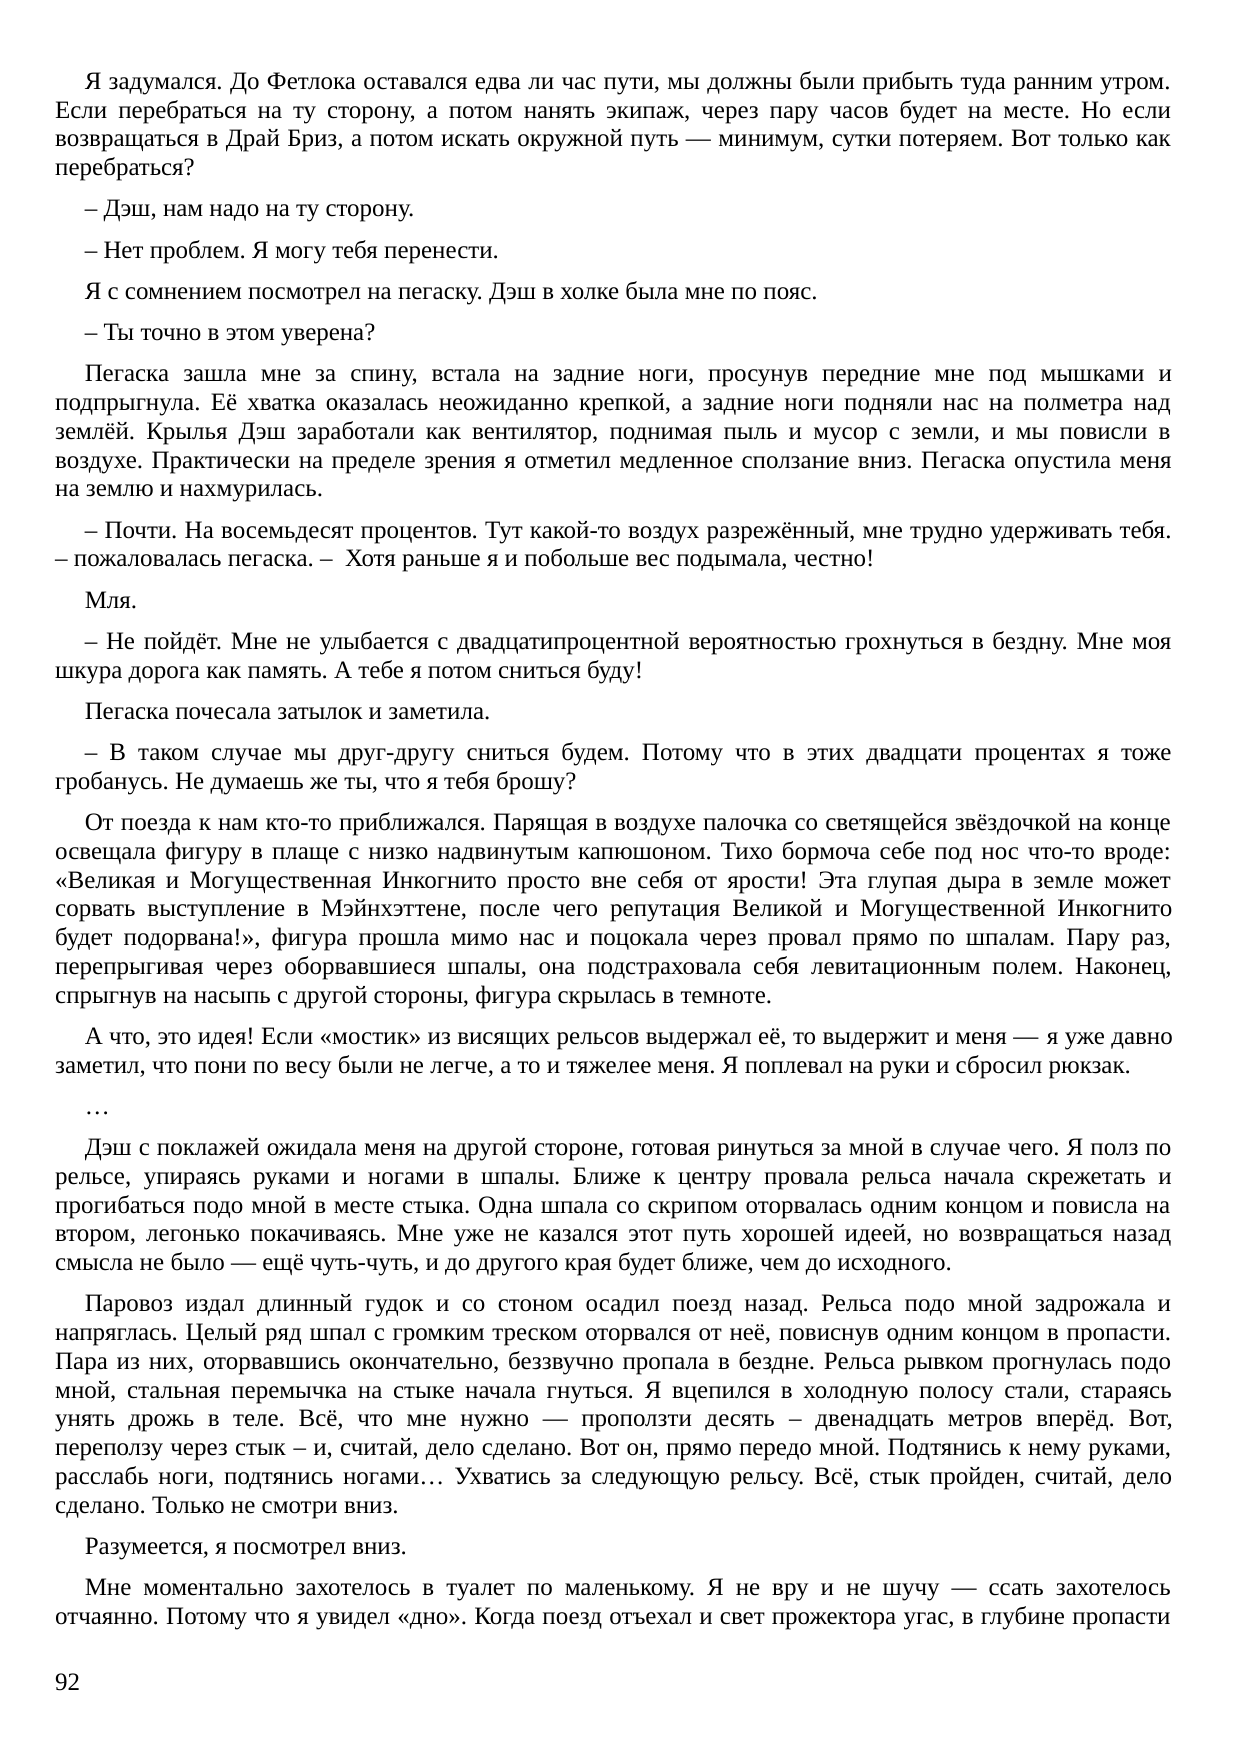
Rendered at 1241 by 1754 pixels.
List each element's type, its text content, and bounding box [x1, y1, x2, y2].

text Я задумался. До Фетлока оставался едва ли час пути, мы должны были прибыть туда ранним утром. Если перебраться на ту сторону, а потом нанять экипаж, через пару часов будет на месте. Но если возвращаться в Драй Бриз, а потом искать окружной путь — минимум, сутки потеряем. Вот только как перебраться? [55, 66, 1173, 181]
text Пегаска почесала затылок и заметила. [55, 696, 1173, 725]
text Мне моментально захотелось в туалет по маленькому. Я не вру и не шучу — ссать захотелось отчаянно. Потому что я увидел «дно». Когда поезд отъехал и свет прожектора угас, в глубине пропасти [55, 1572, 1173, 1630]
text Разумеется, я посмотрел вниз. [55, 1531, 1173, 1560]
text Паровоз издал длинный гудок и со стоном осадил поезд назад. Рельса подо мной задрожала и напряглась. Целый ряд шпал с громким треском оторвался от неё, повиснув одним концом в пропасти. Пара из них, оторвавшись окончательно, беззвучно пропала в бездне. Рельса рывком прогнулась подо мной, стальная перемычка на стыке начала гнуться. Я вцепился в холодную полосу стали, стараясь унять дрожь в теле. Всё, что мне нужно — проползти десять – двенадцать метров вперёд. Вот, переползу через стык – и, считай, дело сделано. Вот он, прямо передо мной. Подтянись к нему руками, расслабь ноги, подтянись ногами… Ухватись за следующую рельсу. Всё, стык пройден, считай, дело сделано. Только не смотри вниз. [55, 1288, 1173, 1518]
text Дэш с поклажей ожидала меня на другой стороне, готовая ринуться за мной в случае чего. Я полз по рельсе, упираясь руками и ногами в шпалы. Ближе к центру провала рельса начала скрежетать и прогибаться подо мной в месте стыка. Одна шпала со скрипом оторвалась одним концом и повисла на втором, легонько покачиваясь. Мне уже не казался этот путь хорошей идеей, но возвращаться назад смысла не было — ещё чуть-чуть, и до другого края будет ближе, чем до исходного. [55, 1132, 1173, 1276]
text – Почти. На восемьдесят процентов. Тут какой-то воздух разрежённый, мне трудно удерживать тебя. – пожаловалась пегаска. – Хотя раньше я и побольше вес подымала, честно! [55, 515, 1173, 572]
text – Не пойдёт. Мне не улыбается с двадцатипроцентной вероятностью грохнуться в бездну. Мне моя шкура дорога как память. А тебе я потом сниться буду! [55, 626, 1173, 683]
text От поезда к нам кто-то приближался. Парящая в воздухе палочка со светящейся звёздочкой на конце освещала фигуру в плаще с низко надвинутым капюшоном. Тихо бормоча себе под нос что-то вроде: «Великая и Могущественная Инкогнито просто вне себя от ярости! Эта глупая дыра в земле может сорвать выступление в Мэйнхэттене, после чего репутация Великой и Могущественной Инкогнито будет подорвана!», фигура прошла мимо нас и поцокала через провал прямо по шпалам. Пару раз, перепрыгивая через оборвавшиеся шпалы, она подстраховала себя левитационным полем. Наконец, спрыгнув на насыпь с другой стороны, фигура скрылась в темноте. [55, 807, 1173, 1008]
text … [55, 1091, 1173, 1120]
text А что, это идея! Если «мостик» из висящих рельсов выдержал её, то выдержит и меня — я уже давно заметил, что пони по весу были не легче, а то и тяжелее меня. Я поплевал на руки и сбросил рюкзак. [55, 1021, 1173, 1078]
text – В таком случае мы друг-другу сниться будем. Потому что в этих двадцати процентах я тоже гробанусь. Не думаешь же ты, что я тебя брошу? [55, 737, 1173, 795]
text – Нет проблем. Я могу тебя перенести. [55, 235, 1173, 263]
text – Дэш, нам надо на ту сторону. [55, 193, 1173, 222]
text Пегаска зашла мне за спину, встала на задние ноги, просунув передние мне под мышками и подпрыгнула. Её хватка оказалась неожиданно крепкой, а задние ноги подняли нас на полметра над землёй. Крылья Дэш заработали как вентилятор, поднимая пыль и мусор с земли, и мы повисли в воздухе. Практически на пределе зрения я отметил медленное сползание вниз. Пегаска опустила меня на землю и нахмурилась. [55, 358, 1173, 502]
text Я с сомнением посмотрел на пегаску. Дэш в холке была мне по пояс. [55, 276, 1173, 305]
text Мля. [55, 585, 1173, 613]
text – Ты точно в этом уверена? [55, 317, 1173, 346]
